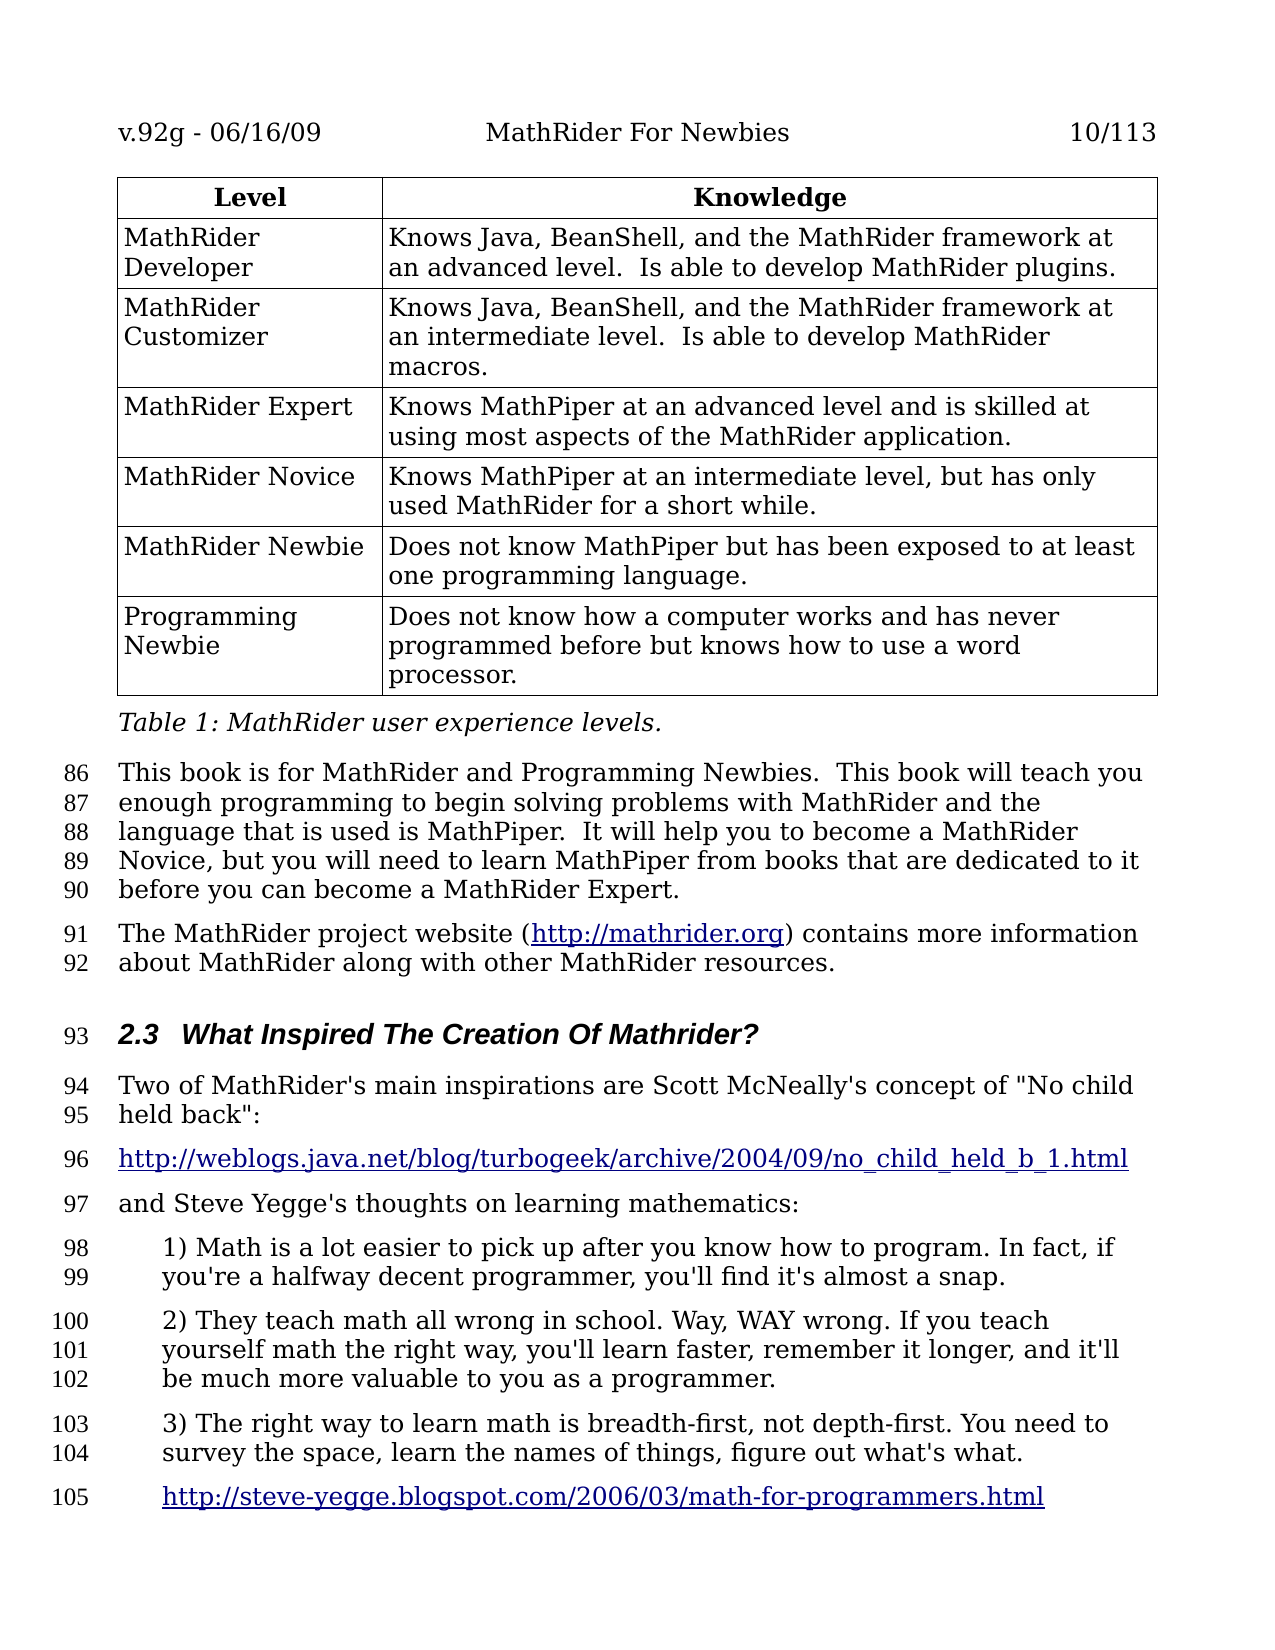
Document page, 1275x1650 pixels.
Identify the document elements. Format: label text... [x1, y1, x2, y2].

text http://steve-yegge.blogspot.com/2006/03/math-for-programmers.html [162, 1482, 1157, 1511]
text and Steve Yegge's thoughts on learning mathematics: [118, 1189, 1157, 1218]
table_header Knowledge [383, 178, 1157, 218]
text The MathRider project website (http://mathrider.org) contains more information about MathRider along with other MathRider resources. [118, 919, 1157, 978]
subtitle What Inspired The Creation Of Mathrider? [118, 1017, 1157, 1050]
table_cell MathRider Developer [118, 219, 382, 288]
text Table 1: MathRider user experience levels. [118, 708, 1157, 737]
table_cell MathRider Novice [118, 458, 382, 526]
table_cell MathRider Expert [118, 388, 382, 457]
table_cell Knows MathPiper at an intermediate level, but has only used MathRider for a short while. [383, 458, 1157, 526]
table_cell Programming Newbie [118, 597, 382, 695]
table_cell Does not know how a computer works and has never programmed before but knows how to use a word processor. [383, 597, 1157, 695]
table_cell MathRider Newbie [118, 527, 382, 596]
text http://weblogs.java.net/blog/turbogeek/archive/2004/09/no_child_held_b_1.html [118, 1145, 1157, 1174]
text This book is for MathRider and Programming Newbies. This book will teach you enough programming to begin solving problems with MathRider and the language that is used is MathPiper. It will help you to become a MathRider Novice, but you will need to learn MathPiper from books that are dedicated to it before you can become a MathRider Expert. [118, 759, 1157, 904]
table_cell Does not know MathPiper but has been exposed to at least one programming language. [383, 527, 1157, 596]
text 1) Math is a lot easier to pick up after you know how to program. In fact, if you're a halfway decent programmer, you'll find it's almost a snap. [162, 1233, 1157, 1291]
text Two of MathRider's main inspirations are Scott McNeally's concept of "No child held back": [118, 1071, 1157, 1130]
table_cell Knows Java, BeanShell, and the MathRider framework at an intermediate level. Is able to develop MathRider macros. [383, 289, 1157, 387]
text 2) They teach math all wrong in school. Way, WAY wrong. If you teach yourself math the right way, you'll learn faster, remember it longer, and it'll be much more valuable to you as a programmer. [162, 1306, 1157, 1394]
table_header Level [118, 178, 382, 218]
text 3) The right way to learn math is breadth-first, not depth-first. You need to survey the space, learn the names of things, figure out what's what. [162, 1409, 1157, 1467]
table_cell Knows Java, BeanShell, and the MathRider framework at an advanced level. Is able to develop MathRider plugins. [383, 219, 1157, 288]
table_cell Knows MathPiper at an advanced level and is skilled at using most aspects of the MathRider application. [383, 388, 1157, 457]
table_cell MathRider Customizer [118, 289, 382, 387]
